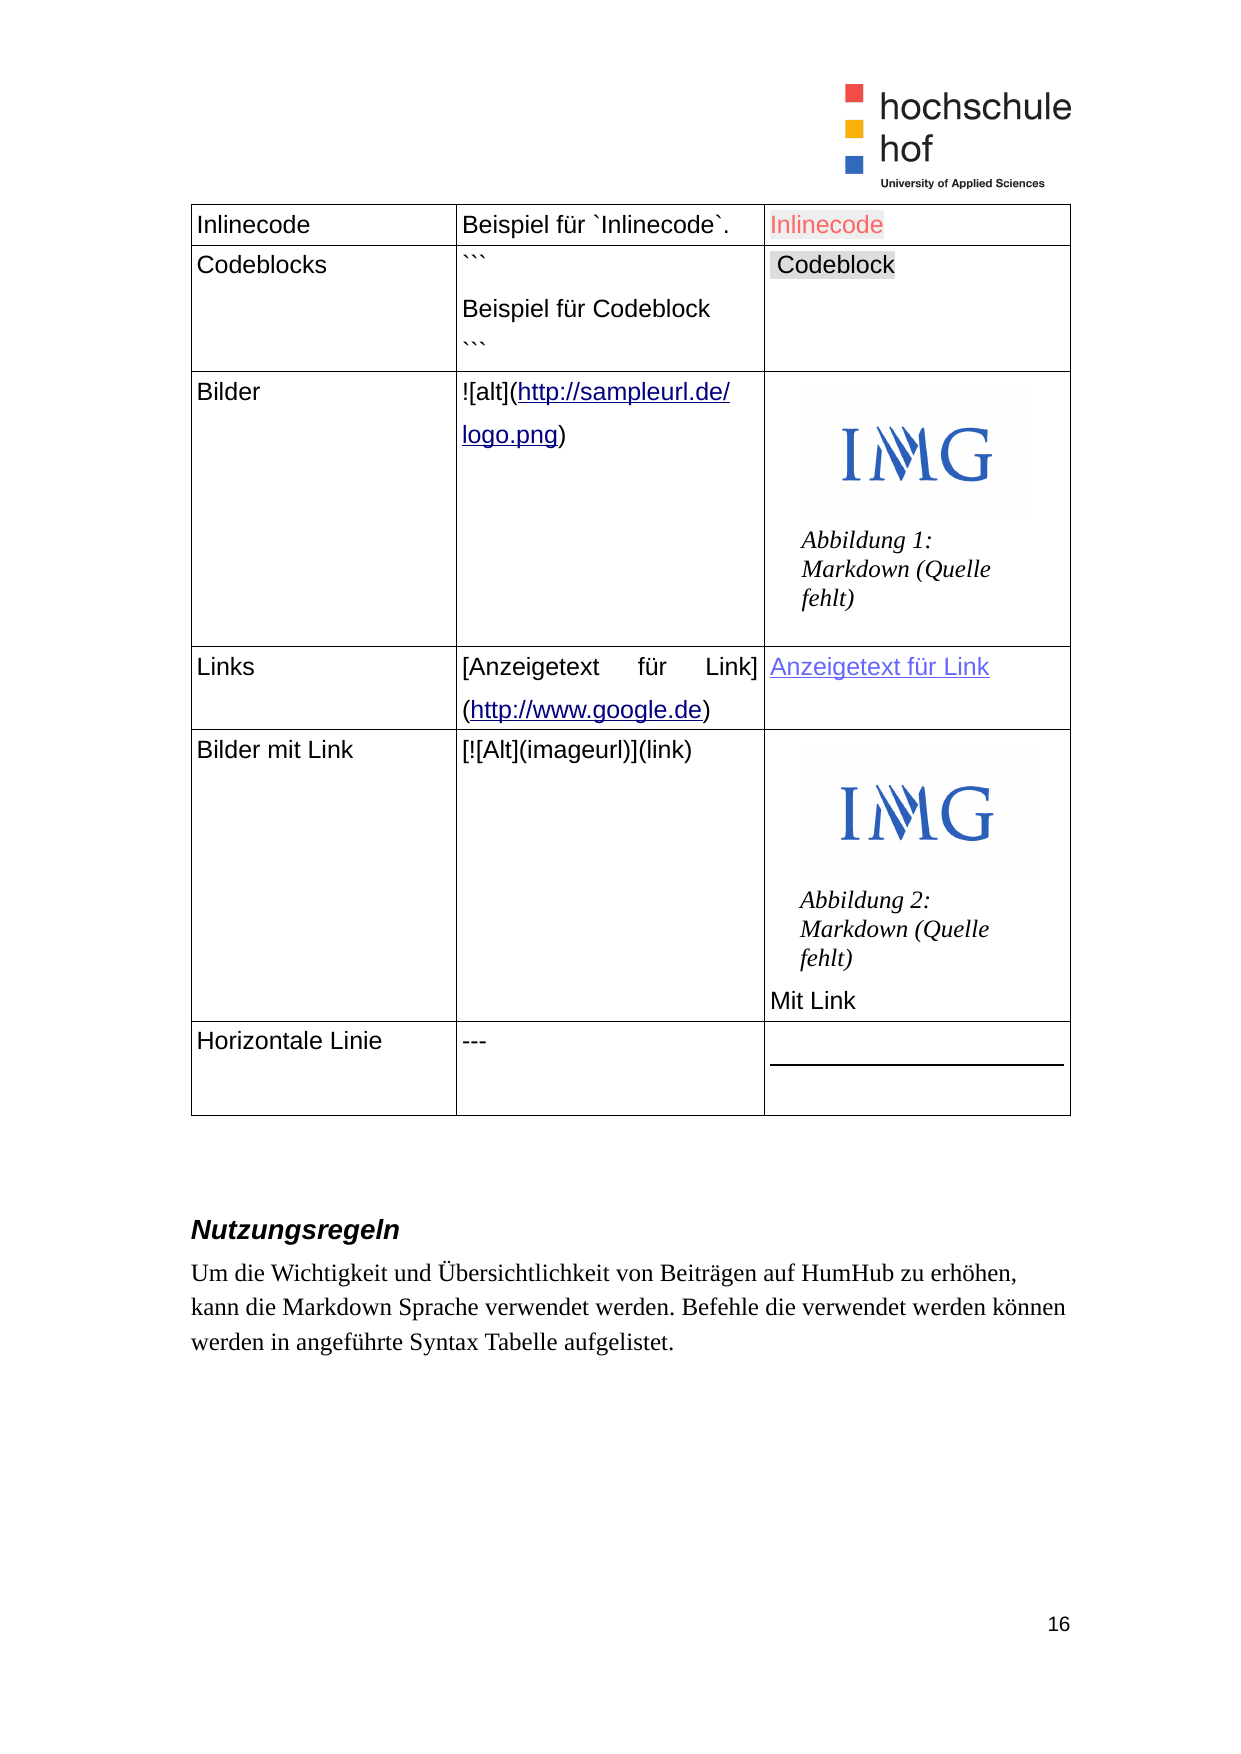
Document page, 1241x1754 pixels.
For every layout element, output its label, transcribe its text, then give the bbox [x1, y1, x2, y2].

text Um die Wichtigkeit und Übersichtlichkeit von Beiträgen auf HumHub zu erhöhen, kann die Markdown Sprache verwendet werden. Befehle die verwendet werden können werden in angeführte Syntax Tabelle aufgelistet. [191, 1258, 1070, 1356]
table_cell [![Alt](imageurl)](link) [457, 730, 764, 1021]
picture [801, 389, 1033, 520]
table_cell ``` Beispiel für Codeblock ``` [457, 246, 764, 371]
table_cell Beispiel für `Inlinecode`. [457, 205, 764, 245]
table_cell Bilder mit Link [192, 730, 456, 1021]
table_cell Bilder [192, 372, 456, 646]
subtitle Nutzungsregeln [191, 1214, 1070, 1246]
table_cell Codeblocks [192, 246, 456, 371]
table_cell Mit Link [765, 730, 1070, 1021]
table_cell Anzeigetext für Link [765, 647, 1070, 729]
table_cell [765, 1022, 1070, 1115]
table_cell Codeblock [765, 246, 1070, 371]
table_cell Links [192, 647, 456, 729]
table_cell Horizontale Linie [192, 1022, 456, 1115]
picture [845, 84, 1071, 189]
table_cell Inlinecode [192, 205, 456, 245]
table_cell ![alt](http://sampleurl.de/logo.png) [457, 372, 764, 646]
table_cell [Anzeigetext für Link](http://www.google.de) [457, 647, 764, 729]
table_cell Inlinecode [765, 205, 1070, 245]
picture [799, 747, 1035, 880]
table_cell [765, 372, 1070, 646]
table_cell --- [457, 1022, 764, 1115]
